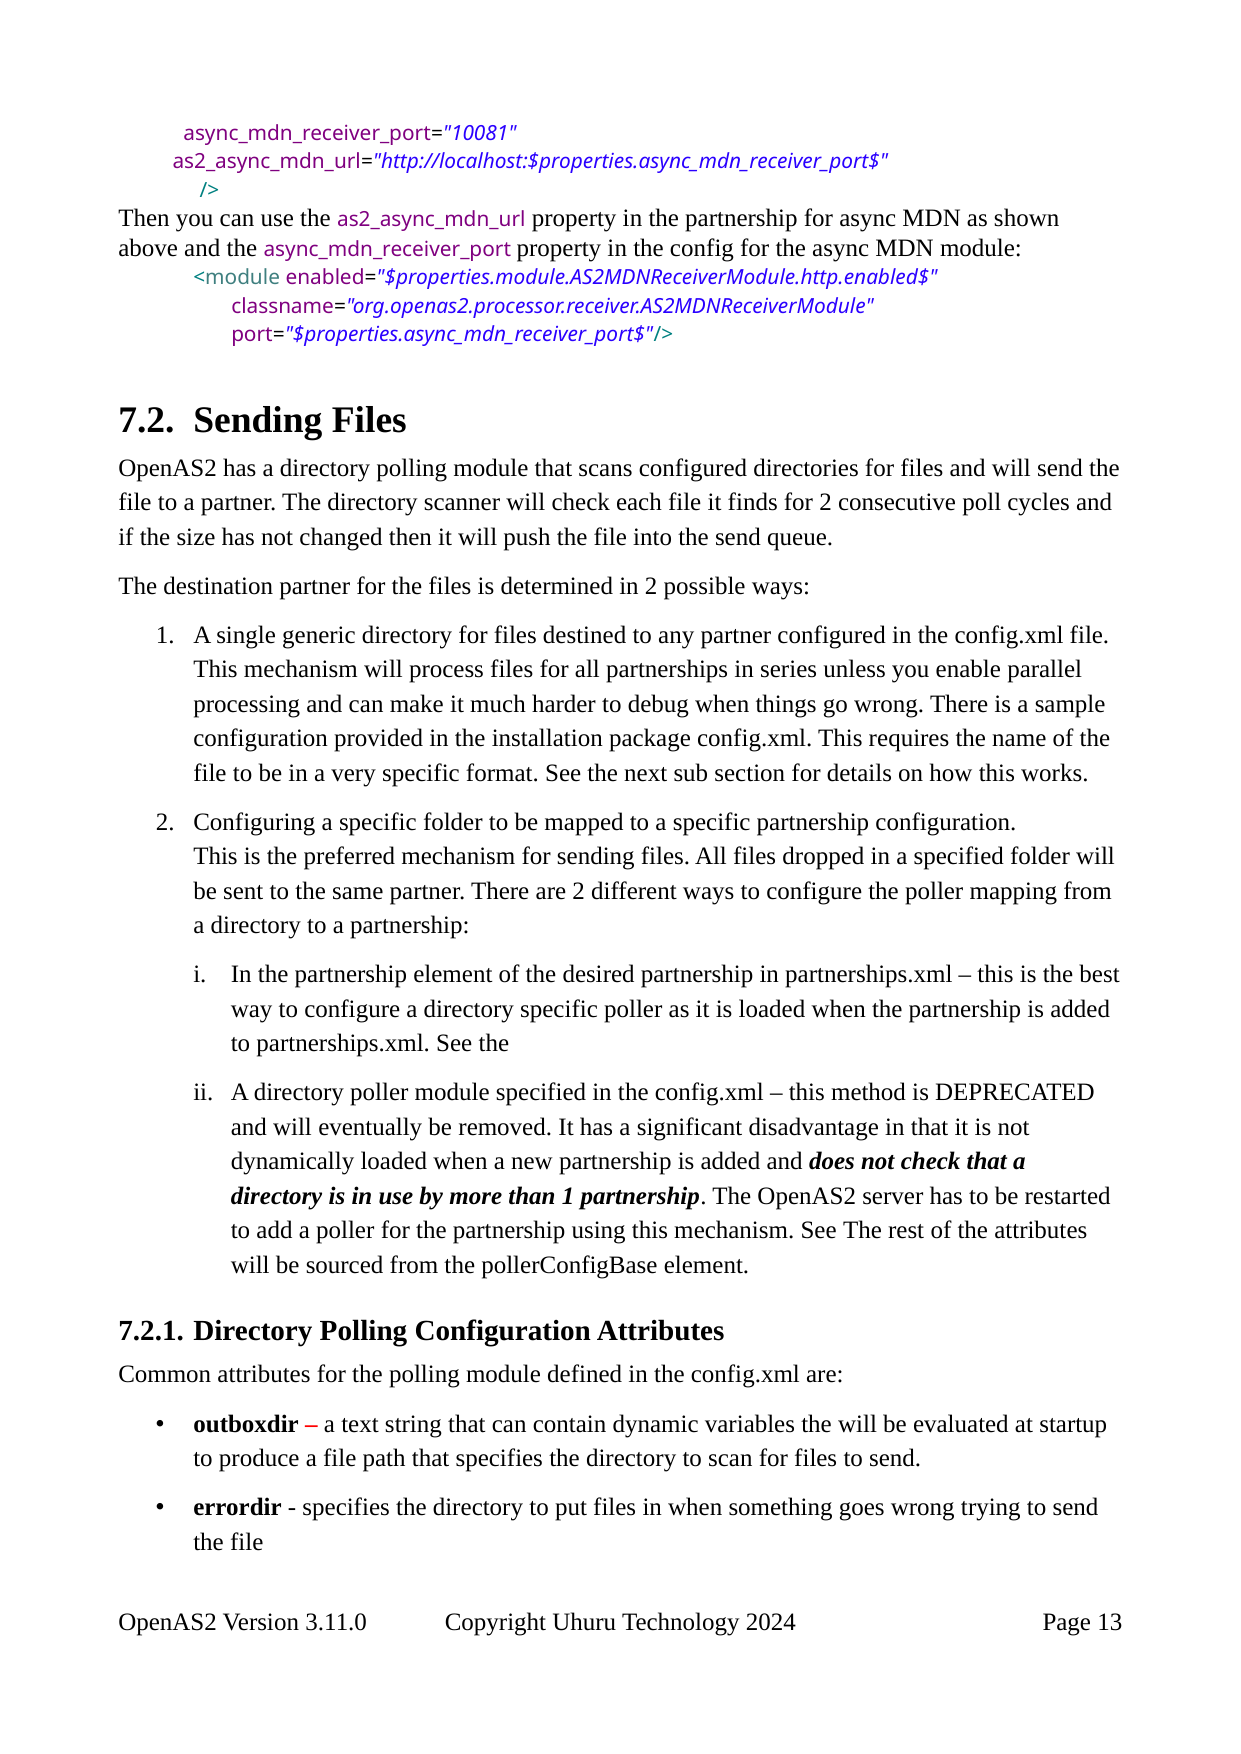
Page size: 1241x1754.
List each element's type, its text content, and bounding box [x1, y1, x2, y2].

list errordir - specifies the directory to put files in when something goes wrong trying to send the file [156, 1492, 1122, 1555]
text classname="org.openas2.processor.receiver.AS2MDNReceiverModule" [193, 291, 1122, 319]
text as2_async_mdn_url="http://localhost:$properties.async_mdn_receiver_port$" [118, 147, 1122, 175]
subtitle Sending Files [118, 397, 1122, 440]
list outboxdir – a text string that can contain dynamic variables the will be evaluated at startup to produce a file path that specifies the directory to scan for files to send. [156, 1409, 1122, 1472]
text Common attributes for the polling module defined in the config.xml are: [118, 1359, 1122, 1388]
text async_mdn_receiver_port="10081" [118, 118, 1122, 147]
subtitle Directory Polling Configuration Attributes [118, 1313, 1122, 1347]
list Configuring a specific folder to be mapped to a specific partnership configuration. This is the preferred mechanism for sending files. All files dropped in a specified folder will be sent to the same partner. There are 2 different ways to configure the poller mapping from a directory to a partnership: [156, 807, 1122, 939]
list A directory poller module specified in the config.xml – this method is DEPRECATED and will eventually be removed. It has a significant disadvantage in that it is not dynamically loaded when a new partnership is added and does not check that a directory is in use by more than 1 partnership. The OpenAS2 server has to be restarted to add a poller for the partnership using this mechanism. See The rest of the attributes will be sourced from the pollerConfigBase element. [193, 1077, 1122, 1279]
list In the partnership element of the desired partnership in partnerships.xml – this is the best way to configure a directory specific poller as it is loaded when the partnership is added to partnerships.xml. See the [193, 959, 1122, 1057]
list A single generic directory for files destined to any partner configured in the config.xml file. This mechanism will process files for all partnerships in series unless you enable parallel processing and can make it much harder to debug when things go wrong. There is a sample configuration provided in the installation package config.xml. This requires the name of the file to be in a very specific format. See the next sub section for details on how this works. [156, 620, 1122, 787]
text port="$properties.async_mdn_receiver_port$"/> [193, 319, 1122, 348]
text The destination partner for the files is determined in 2 possible ways: [118, 571, 1122, 600]
text OpenAS2 has a directory polling module that scans configured directories for files and will send the file to a partner. The directory scanner will check each file it finds for 2 consecutive poll cycles and if the size has not changed then it will push the file into the send queue. [118, 453, 1122, 551]
text Then you can use the as2_async_mdn_url property in the partnership for async MDN as shown above and the async_mdn_receiver_port property in the config for the async MDN module: [118, 203, 1122, 262]
text <module enabled="$properties.module.AS2MDNReceiverModule.http.enabled$" [193, 262, 1122, 291]
text /> [118, 175, 1122, 203]
